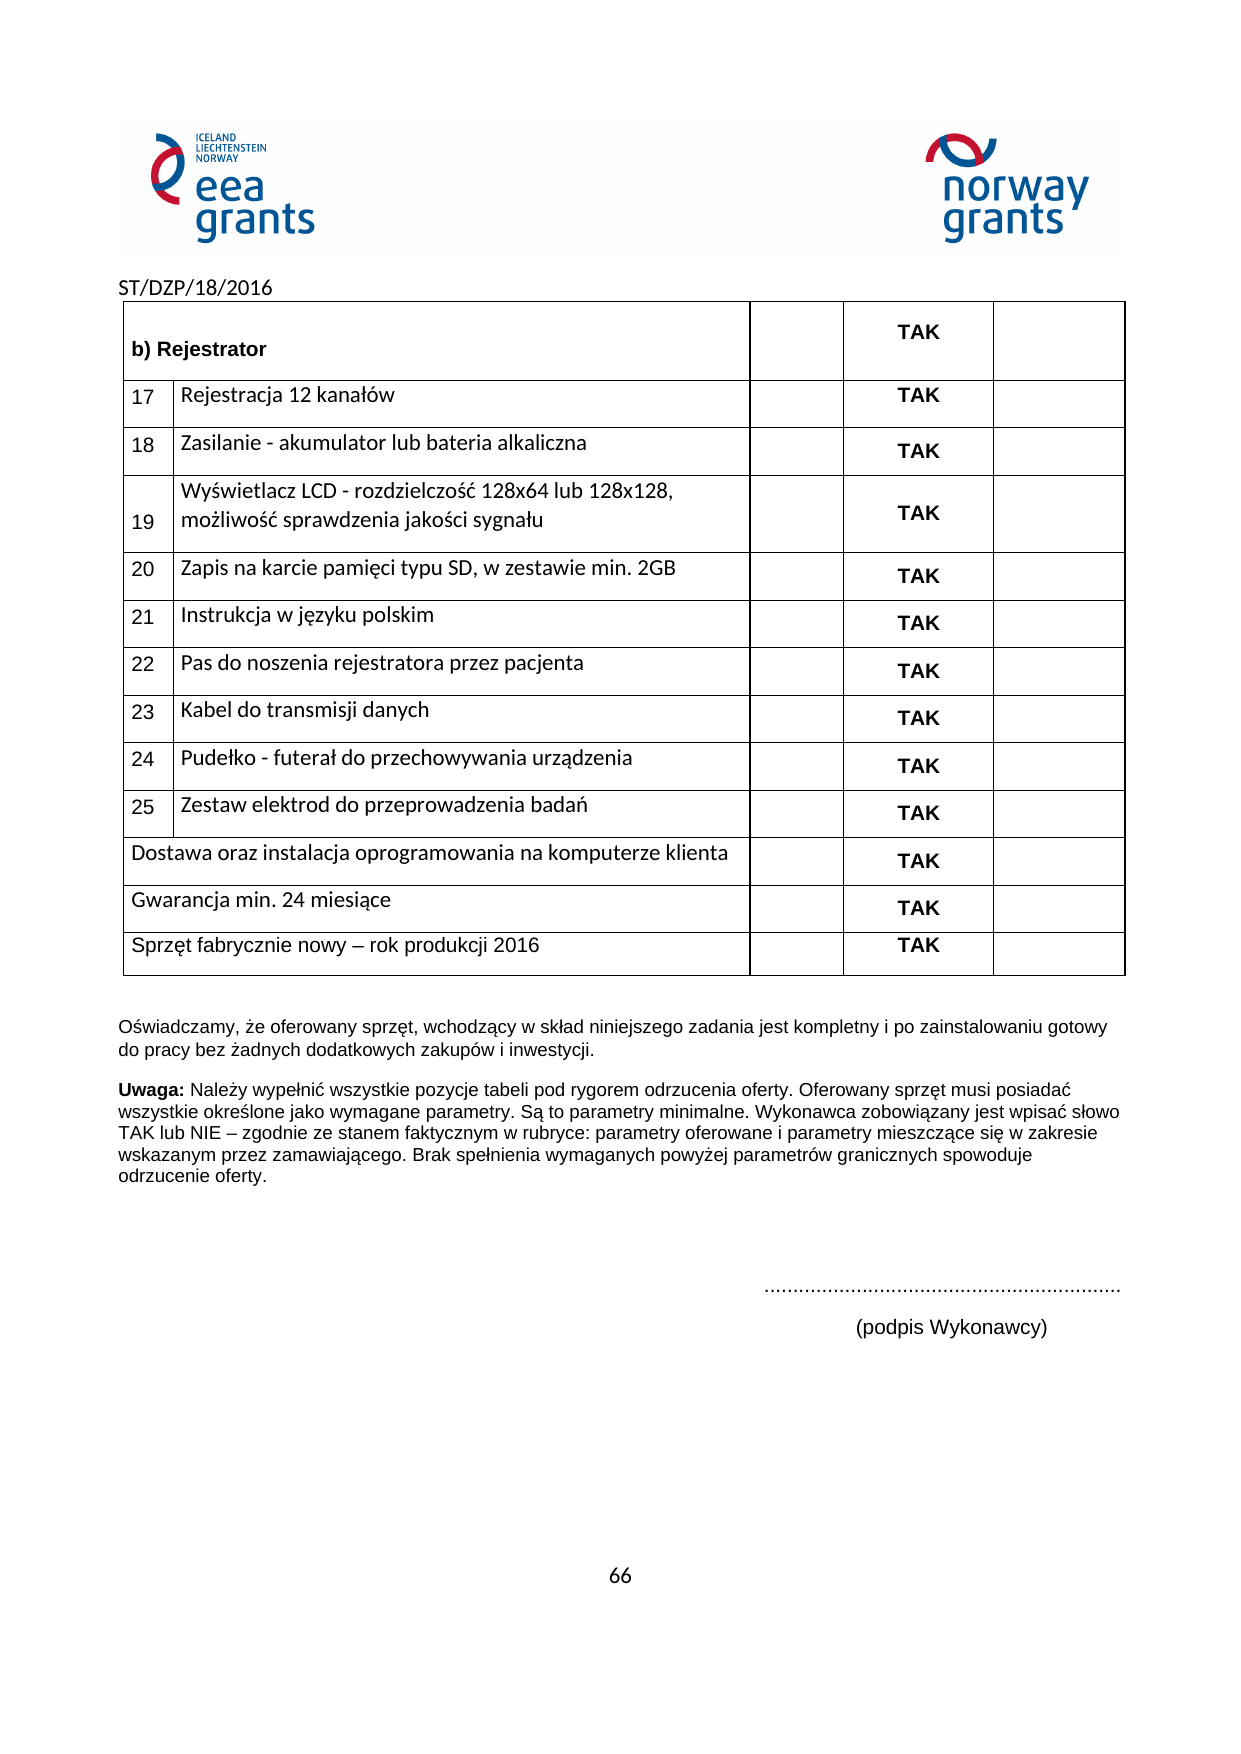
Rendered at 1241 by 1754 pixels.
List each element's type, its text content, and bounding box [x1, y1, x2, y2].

table_cell [994, 601, 1124, 647]
table_cell Zasilanie - akumulator lub bateria alkaliczna [174, 428, 749, 475]
table_cell Pas do noszenia rejestratora przez pacjenta [174, 648, 749, 694]
table_cell TAK [844, 302, 993, 379]
table_cell Gwarancja min. 24 miesiące [124, 886, 749, 932]
table_cell [751, 381, 843, 427]
table_cell [751, 476, 843, 552]
table_cell [994, 428, 1124, 475]
table_cell 17 [124, 381, 173, 427]
table_cell [751, 428, 843, 475]
table_cell [994, 553, 1124, 599]
table_cell [751, 601, 843, 647]
table_cell [751, 838, 843, 884]
table_cell TAK [844, 838, 993, 884]
table_cell TAK [844, 648, 993, 694]
table_cell TAK [844, 381, 993, 427]
table_cell Dostawa oraz instalacja oprogramowania na komputerze klienta [124, 838, 749, 884]
text (podpis Wykonawcy) [118, 1315, 1122, 1339]
table_cell [994, 381, 1124, 427]
table_cell 20 [124, 553, 173, 599]
table_cell TAK [844, 696, 993, 742]
table_cell TAK [844, 553, 993, 599]
table_cell 18 [124, 428, 173, 475]
table_cell Pudełko - futerał do przechowywania urządzenia [174, 743, 749, 789]
table_cell [994, 302, 1124, 379]
table_cell 19 [124, 476, 173, 552]
table_cell 24 [124, 743, 173, 789]
table_cell 23 [124, 696, 173, 742]
table_cell [751, 791, 843, 837]
table_cell Instrukcja w języku polskim [174, 601, 749, 647]
text Uwaga: Należy wypełnić wszystkie pozycje tabeli pod rygorem odrzucenia oferty. Oferowany sprzęt musi posiadać wszystkie określone jako wymagane parametry. Są to parametry minimalne. Wykonawca zobowiązany jest wpisać słowo TAK lub NIE – zgodnie ze stanem faktycznym w rubryce: parametry oferowane i parametry mieszczące się w zakresie wskazanym przez zamawiającego. Brak spełnienia wymaganych powyżej parametrów granicznych spowoduje odrzucenie oferty. [118, 1079, 1122, 1187]
table_cell [994, 838, 1124, 884]
table_cell [751, 933, 843, 975]
table_cell Zapis na karcie pamięci typu SD, w zestawie min. 2GB [174, 553, 749, 599]
table_cell [994, 476, 1124, 552]
table_cell 22 [124, 648, 173, 694]
table_cell [751, 696, 843, 742]
table_cell TAK [844, 933, 993, 975]
table_cell [751, 743, 843, 789]
table_cell TAK [844, 601, 993, 647]
table_cell TAK [844, 476, 993, 552]
table_cell TAK [844, 743, 993, 789]
table_cell Zestaw elektrod do przeprowadzenia badań [174, 791, 749, 837]
table_cell 21 [124, 601, 173, 647]
table_cell b) Rejestrator [124, 302, 749, 379]
table_cell [751, 886, 843, 932]
table_cell [994, 933, 1124, 975]
table_cell Sprzęt fabrycznie nowy – rok produkcji 2016 [124, 933, 749, 975]
text .............................................................. [156, 1273, 1122, 1297]
table_cell TAK [844, 791, 993, 837]
table_cell [751, 302, 843, 379]
table_cell Rejestracja 12 kanałów [174, 381, 749, 427]
table_cell [994, 648, 1124, 694]
table_cell TAK [844, 886, 993, 932]
table_cell [751, 648, 843, 694]
table_cell 25 [124, 791, 173, 837]
table_cell [994, 743, 1124, 789]
text Oświadczamy, że oferowany sprzęt, wchodzący w skład niniejszego zadania jest kompletny i po zainstalowaniu gotowy do pracy bez żadnych dodatkowych zakupów i inwestycji. [118, 1016, 1122, 1061]
table_cell Kabel do transmisji danych [174, 696, 749, 742]
table_cell TAK [844, 428, 993, 475]
table_cell [994, 886, 1124, 932]
table_cell Wyświetlacz LCD - rozdzielczość 128x64 lub 128x128, możliwość sprawdzenia jakości sygnału [174, 476, 749, 552]
table_cell [751, 553, 843, 599]
table_cell [994, 791, 1124, 837]
table_cell [994, 696, 1124, 742]
